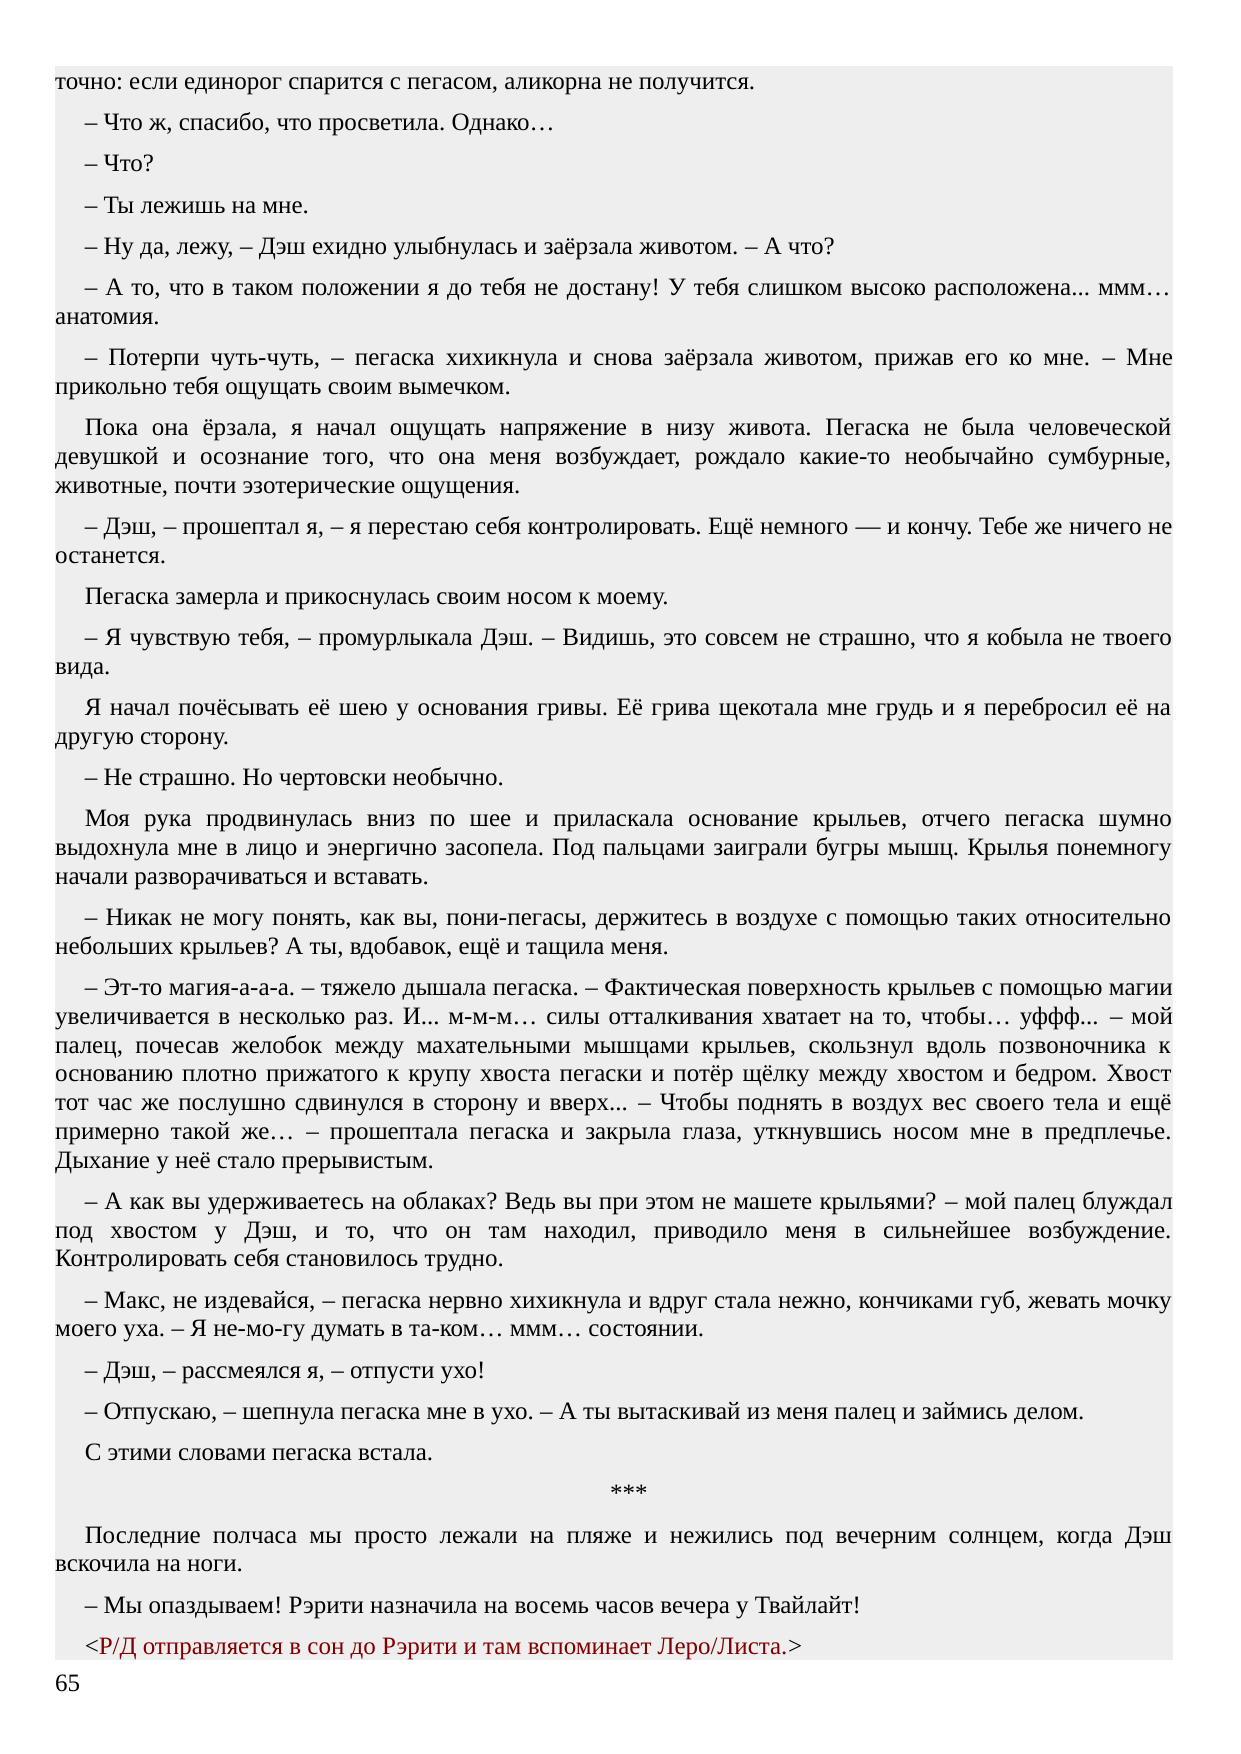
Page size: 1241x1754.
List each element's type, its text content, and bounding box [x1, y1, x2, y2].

text – А то, что в таком положении я до тебя не достану! У тебя слишком высоко расположена... ммм… анатомия. [55, 272, 1173, 330]
text С этими словами пегаска встала. [55, 1437, 1173, 1466]
text точно: если единорог спарится с пегасом, аликорна не получится. [55, 66, 1173, 95]
text – Что ж, спасибо, что просветила. Однако… [55, 107, 1173, 136]
text – Потерпи чуть-чуть, – пегаска хихикнула и снова заёрзала животом, прижав его ко мне. – Мне прикольно тебя ощущать своим вымечком. [55, 342, 1173, 400]
text Пегаска замерла и прикоснулась своим носом к моему. [55, 581, 1173, 610]
text – Ну да, лежу, – Дэш ехидно улыбнулась и заёрзала животом. – А что? [55, 231, 1173, 260]
text – Ты лежишь на мне. [55, 190, 1173, 218]
text <Р/Д отправляется в сон до Рэрити и там вспоминает Леро/Листа.> [55, 1631, 1173, 1660]
text Я начал почёсывать её шею у основания гривы. Её грива щекотала мне грудь и я перебросил её на другую сторону. [55, 692, 1173, 750]
text – Отпускаю, – шепнула пегаска мне в ухо. – А ты вытаскивай из меня палец и займись делом. [55, 1396, 1173, 1425]
text – Макс, не издевайся, – пегаска нервно хихикнула и вдруг стала нежно, кончиками губ, жевать мочку моего уха. – Я не-мо-гу думать в та-ком… ммм… состоянии. [55, 1285, 1173, 1342]
text – Я чувствую тебя, – промурлыкала Дэш. – Видишь, это совсем не страшно, что я кобыла не твоего вида. [55, 622, 1173, 680]
text *** [55, 1478, 1173, 1507]
text – Что? [55, 148, 1173, 177]
text Пока она ёрзала, я начал ощущать напряжение в низу живота. Пегаска не была человеческой девушкой и осознание того, что она меня возбуждает, рождало какие-то необычайно сумбурные, животные, почти эзотерические ощущения. [55, 412, 1173, 498]
text – Дэш, – рассмеялся я, – отпусти ухо! [55, 1355, 1173, 1383]
text Моя рука продвинулась вниз по шее и приласкала основание крыльев, отчего пегаска шумно выдохнула мне в лицо и энергично засопела. Под пальцами заиграли бугры мышц. Крылья понемногу начали разворачиваться и вставать. [55, 803, 1173, 890]
text – Мы опаздываем! Рэрити назначила на восемь часов вечера у Твайлайт! [55, 1590, 1173, 1618]
text – Эт-то магия-а-а-а. – тяжело дышала пегаска. – Фактическая поверхность крыльев с помощью магии увеличивается в несколько раз. И... м-м-м… силы отталкивания хватает на то, чтобы… уффф... – мой палец, почесав желобок между махательными мышцами крыльев, скользнул вдоль позвоночника к основанию плотно прижатого к крупу хвоста пегаски и потёр щёлку между хвостом и бедром. Хвост тот час же послушно сдвинулся в сторону и вверх... – Чтобы поднять в воздух вес своего тела и ещё примерно такой же… – прошептала пегаска и закрыла глаза, уткнувшись носом мне в предплечье. Дыхание у неё стало прерывистым. [55, 972, 1173, 1173]
text – А как вы удерживаетесь на облаках? Ведь вы при этом не машете крыльями? – мой палец блуждал под хвостом у Дэш, и то, что он там находил, приводило меня в сильнейшее возбуждение. Контролировать себя становилось трудно. [55, 1186, 1173, 1272]
text Последние полчаса мы просто лежали на пляже и нежились под вечерним солнцем, когда Дэш вскочила на ноги. [55, 1520, 1173, 1577]
text – Не страшно. Но чертовски необычно. [55, 762, 1173, 791]
text – Никак не могу понять, как вы, пони-пегасы, держитесь в воздухе с помощью таких относительно небольших крыльев? А ты, вдобавок, ещё и тащила меня. [55, 902, 1173, 960]
text – Дэш, – прошептал я, – я перестаю себя контролировать. Ещё немного — и кончу. Тебе же ничего не останется. [55, 511, 1173, 568]
